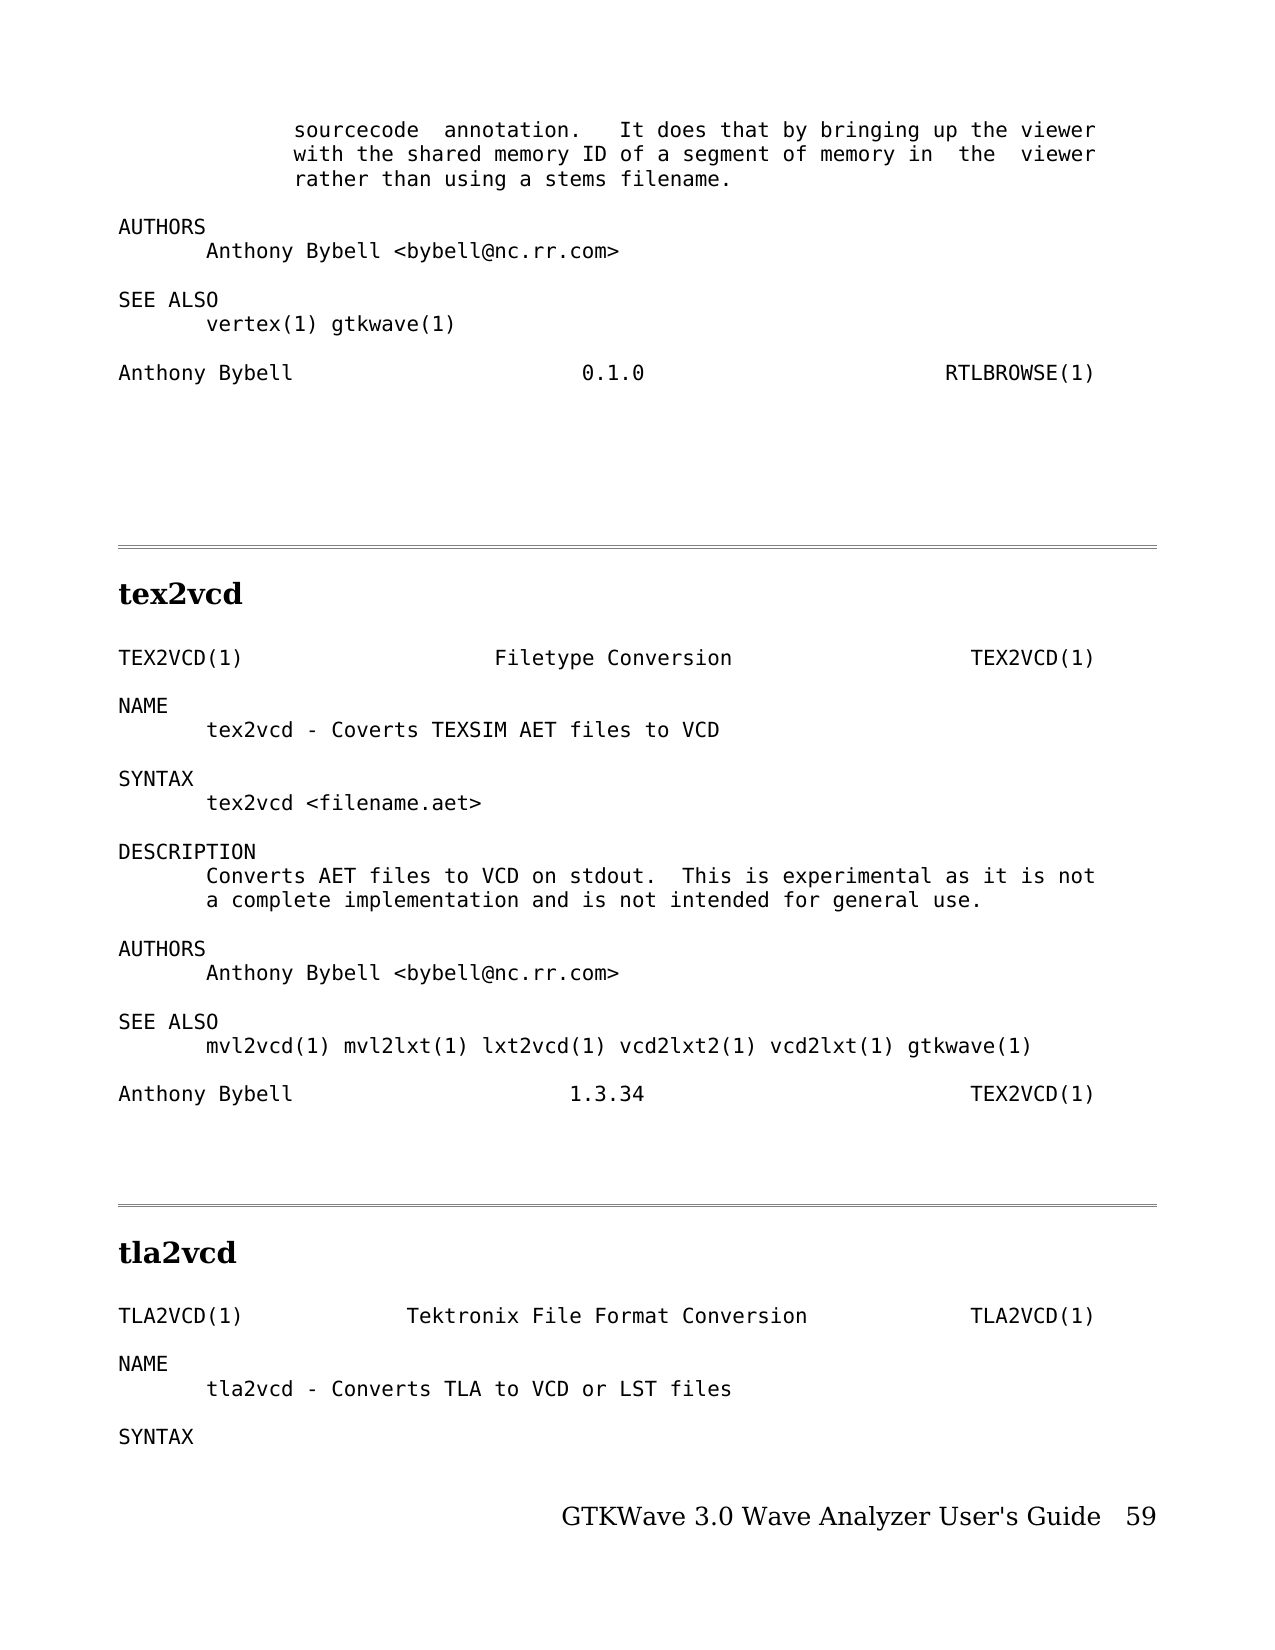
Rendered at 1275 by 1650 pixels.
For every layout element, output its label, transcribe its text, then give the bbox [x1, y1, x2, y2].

text with the shared memory ID of a segment of memory in the viewer [118, 142, 1157, 167]
text DESCRIPTION [118, 840, 1157, 864]
text SYNTAX [118, 767, 1157, 791]
text Anthony Bybell <bybell@nc.rr.com> [118, 961, 1157, 985]
text Converts AET files to VCD on stdout. This is experimental as it is not [118, 864, 1157, 888]
text a complete implementation and is not intended for general use. [118, 888, 1157, 913]
text NAME [118, 694, 1157, 718]
text Anthony Bybell 0.1.0 RTLBROWSE(1) [118, 361, 1157, 385]
text AUTHORS [118, 215, 1157, 239]
text rather than using a stems filename. [118, 167, 1157, 191]
text tex2vcd [118, 577, 1157, 611]
text SYNTAX [118, 1425, 1157, 1449]
text tla2vcd - Converts TLA to VCD or LST files [118, 1377, 1157, 1401]
text TEX2VCD(1) Filetype Conversion TEX2VCD(1) [118, 646, 1157, 670]
text SEE ALSO [118, 1010, 1157, 1034]
text AUTHORS [118, 937, 1157, 961]
text TLA2VCD(1) Tektronix File Format Conversion TLA2VCD(1) [118, 1304, 1157, 1328]
text SEE ALSO [118, 288, 1157, 312]
text tla2vcd [118, 1236, 1157, 1270]
text Anthony Bybell <bybell@nc.rr.com> [118, 239, 1157, 264]
text tex2vcd - Coverts TEXSIM AET files to VCD [118, 718, 1157, 743]
text tex2vcd <filename.aet> [118, 791, 1157, 816]
text NAME [118, 1352, 1157, 1377]
text sourcecode annotation. It does that by bringing up the viewer [118, 118, 1157, 142]
text Anthony Bybell 1.3.34 TEX2VCD(1) [118, 1082, 1157, 1107]
text vertex(1) gtkwave(1) [118, 312, 1157, 337]
text mvl2vcd(1) mvl2lxt(1) lxt2vcd(1) vcd2lxt2(1) vcd2lxt(1) gtkwave(1) [118, 1034, 1157, 1058]
